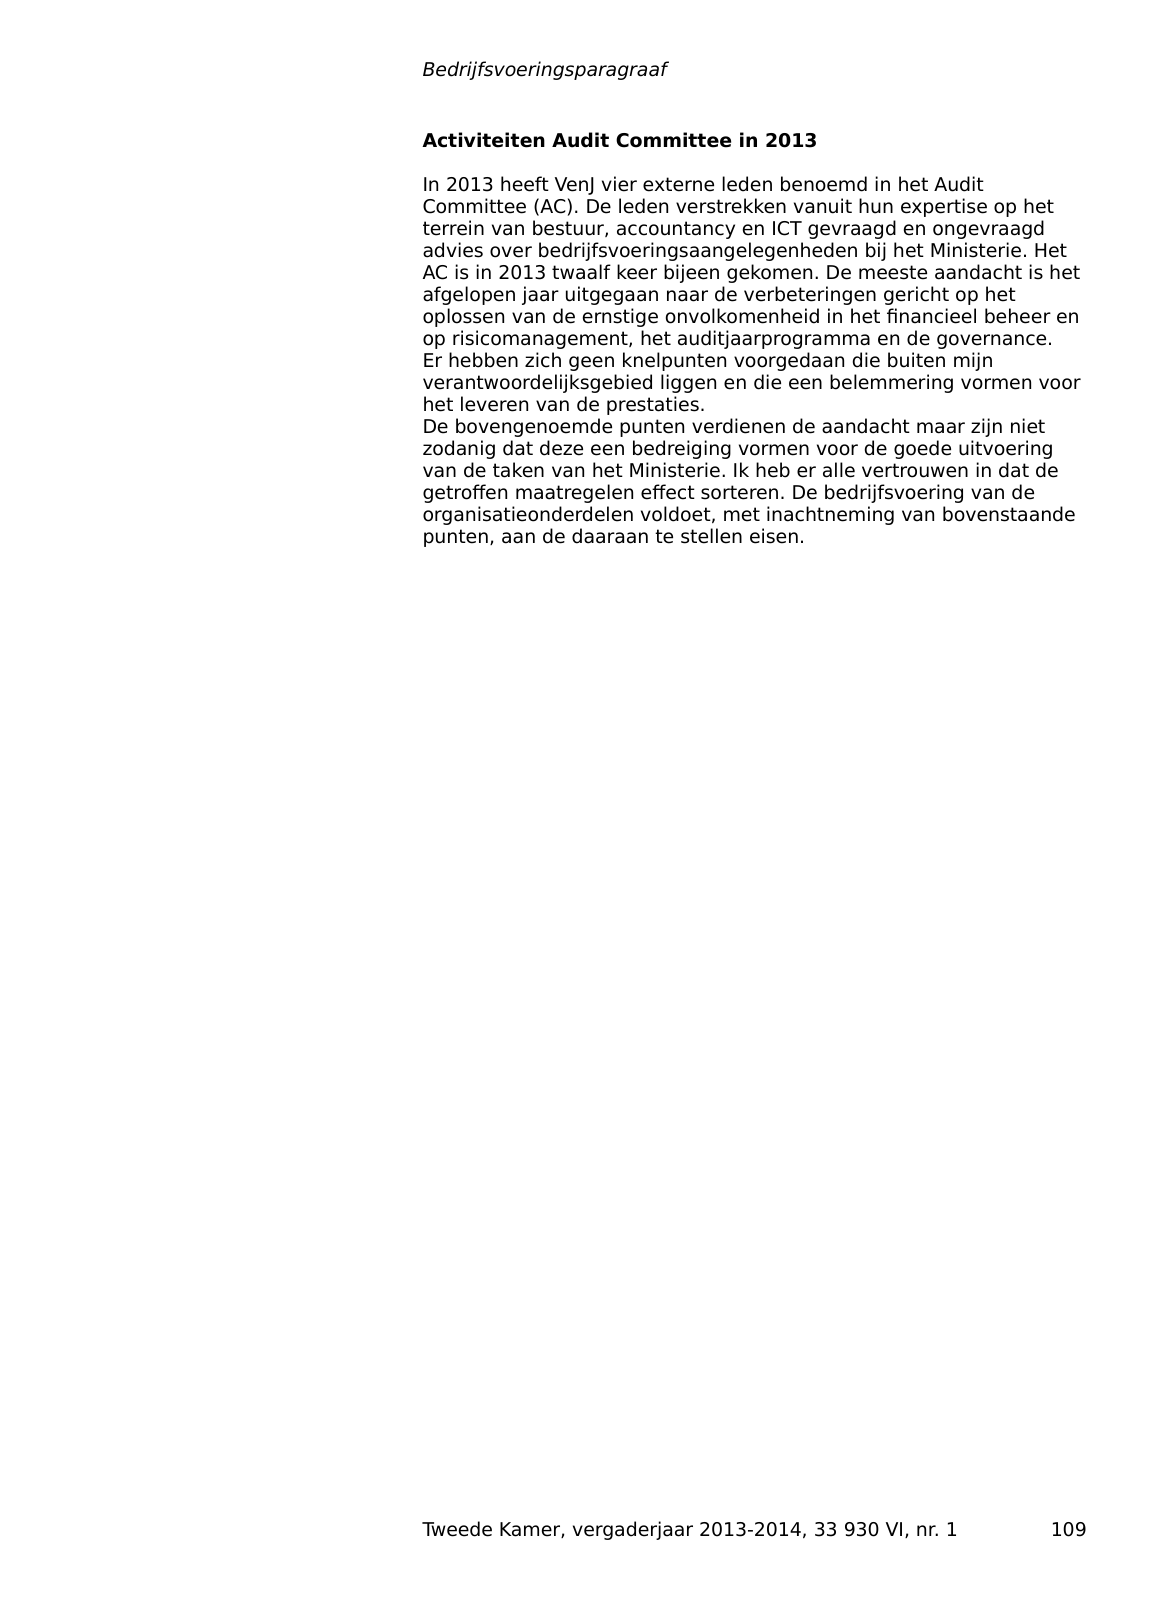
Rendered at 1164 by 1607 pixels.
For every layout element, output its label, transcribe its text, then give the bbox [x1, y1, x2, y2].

text In 2013 heeft VenJ vier externe leden benoemd in het Audit Committee (AC). De leden verstrekken vanuit hun expertise op het terrein van bestuur, accountancy en ICT gevraagd en ongevraagd advies over bedrijfsvoeringsaangelegenheden bij het Ministerie. Het AC is in 2013 twaalf keer bijeen gekomen. De meeste aandacht is het afgelopen jaar uitgegaan naar de verbeteringen gericht op het oplossen van de ernstige onvolkomenheid in het financieel beheer en op risicomanagement, het auditjaarprogramma en de governance. [422, 174, 1087, 350]
subtitle Activiteiten Audit Committee in 2013 [422, 130, 1087, 152]
text Er hebben zich geen knelpunten voorgedaan die buiten mijn verantwoordelijksgebied liggen en die een belemmering vormen voor het leveren van de prestaties. [422, 350, 1087, 416]
text De bovengenoemde punten verdienen de aandacht maar zijn niet zodanig dat deze een bedreiging vormen voor de goede uitvoering van de taken van het Ministerie. Ik heb er alle vertrouwen in dat de getroffen maatregelen effect sorteren. De bedrijfsvoering van de organisatieonderdelen voldoet, met inachtneming van bovenstaande punten, aan de daaraan te stellen eisen. [422, 416, 1087, 548]
